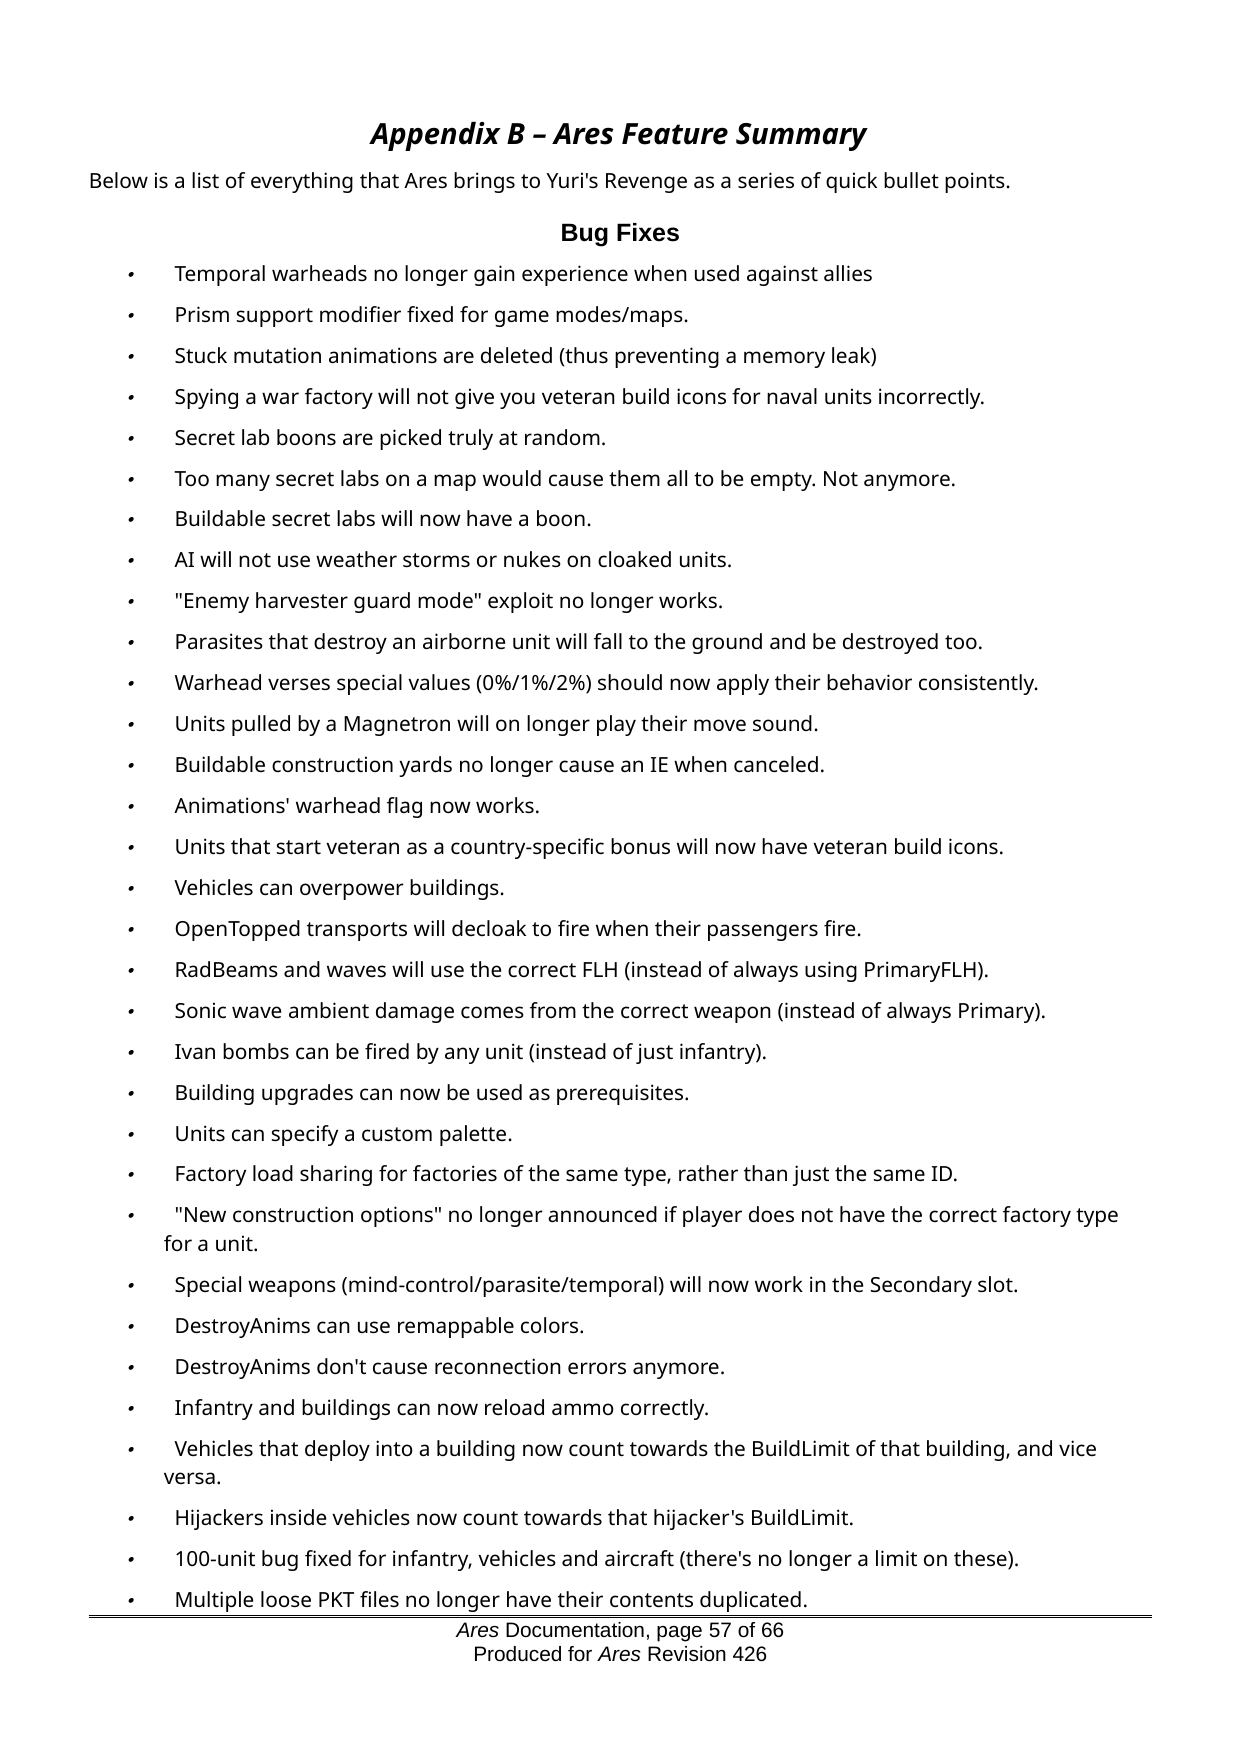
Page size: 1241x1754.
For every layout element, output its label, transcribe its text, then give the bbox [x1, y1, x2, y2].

list "Enemy harvester guard mode" exploit no longer works. [126, 586, 1152, 615]
list Temporal warheads no longer gain experience when used against allies [126, 259, 1152, 287]
list Stuck mutation animations are deleted (thus preventing a memory leak) [126, 341, 1152, 369]
list "New construction options" no longer announced if player does not have the correct factory type for a unit. [126, 1201, 1152, 1257]
list Vehicles that deploy into a building now count towards the BuildLimit of that building, and vice versa. [126, 1434, 1152, 1491]
list Multiple loose PKT files no longer have their contents duplicated. [126, 1585, 1152, 1613]
list Units can specify a custom palette. [126, 1119, 1152, 1147]
subtitle Appendix B – Ares Feature Summary [88, 113, 1152, 153]
list Units pulled by a Magnetron will on longer play their move sound. [126, 709, 1152, 738]
list Warhead verses special values (0%/1%/2%) should now apply their behavior consistently. [126, 668, 1152, 697]
list OpenTopped transports will decloak to fire when their passengers fire. [126, 914, 1152, 942]
list Ivan bombs can be fired by any unit (instead of just infantry). [126, 1037, 1152, 1065]
list Units that start veteran as a country-specific bonus will now have veteran build icons. [126, 832, 1152, 861]
list Special weapons (mind-control/parasite/temporal) will now work in the Secondary slot. [126, 1270, 1152, 1298]
list Parasites that destroy an airborne unit will fall to the ground and be destroyed too. [126, 627, 1152, 656]
list Buildable construction yards no longer cause an IE when canceled. [126, 750, 1152, 779]
subtitle Bug Fixes [88, 218, 1152, 247]
list Hijackers inside vehicles now count towards that hijacker's BuildLimit. [126, 1503, 1152, 1531]
list Spying a war factory will not give you veteran build icons for naval units incorrectly. [126, 382, 1152, 410]
list Building upgrades can now be used as prerequisites. [126, 1078, 1152, 1106]
list 100-unit bug fixed for infantry, vehicles and aircraft (there's no longer a limit on these). [126, 1544, 1152, 1572]
list Infantry and buildings can now reload ammo correctly. [126, 1393, 1152, 1421]
list Vehicles can overpower buildings. [126, 873, 1152, 901]
list Buildable secret labs will now have a boon. [126, 504, 1152, 533]
list AI will not use weather storms or nukes on cloaked units. [126, 546, 1152, 574]
list DestroyAnims can use remappable colors. [126, 1311, 1152, 1339]
list Animations' warhead flag now works. [126, 791, 1152, 819]
text Below is a list of everything that Ares brings to Yuri's Revenge as a series of quick bullet points. [88, 166, 1152, 194]
list Factory load sharing for factories of the same type, rather than just the same ID. [126, 1159, 1152, 1188]
list DestroyAnims don't cause reconnection errors anymore. [126, 1352, 1152, 1380]
list Prism support modifier fixed for game modes/maps. [126, 300, 1152, 328]
list Too many secret labs on a map would cause them all to be empty. Not anymore. [126, 464, 1152, 492]
list Secret lab boons are picked truly at random. [126, 423, 1152, 451]
list Sonic wave ambient damage comes from the correct weapon (instead of always Primary). [126, 996, 1152, 1024]
list RadBeams and waves will use the correct FLH (instead of always using PrimaryFLH). [126, 955, 1152, 983]
